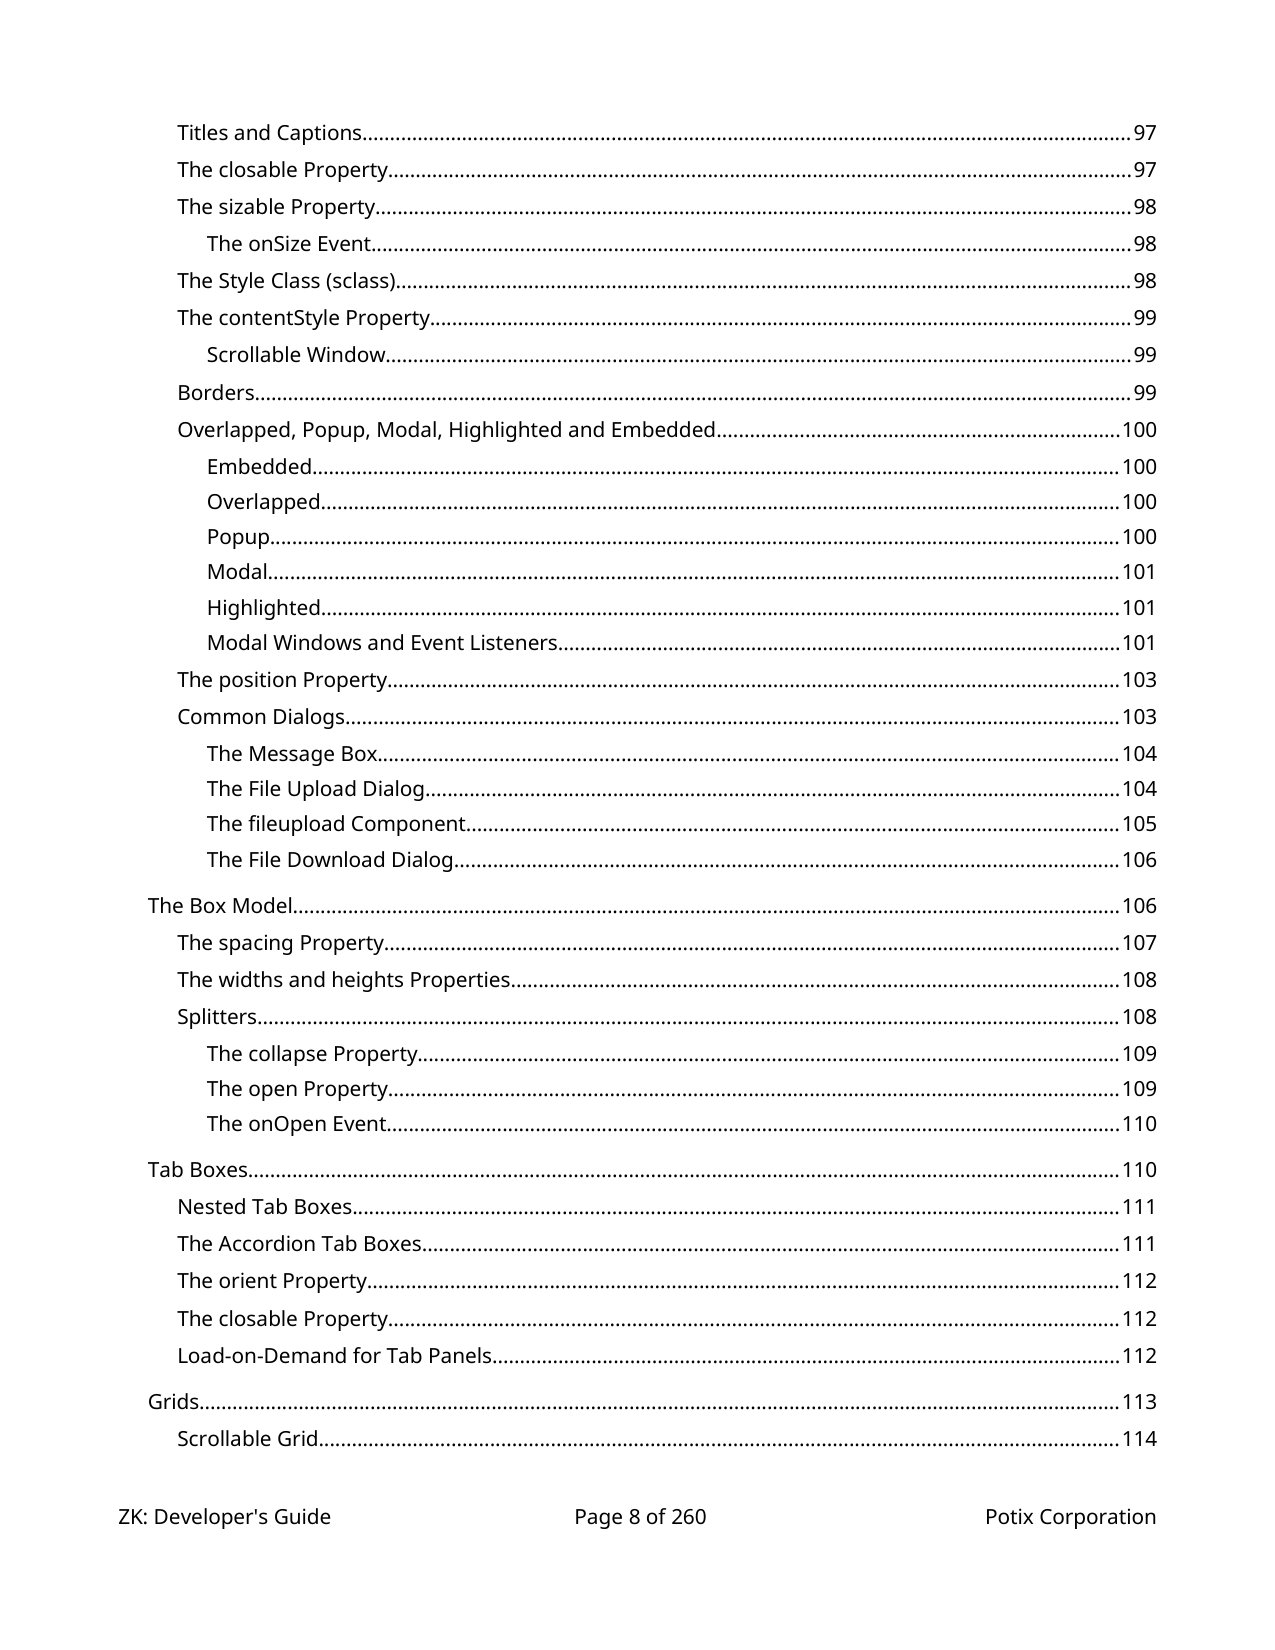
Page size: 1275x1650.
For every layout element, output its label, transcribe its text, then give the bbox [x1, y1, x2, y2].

text Embedded 100 [207, 452, 1157, 480]
text Load-on-Demand for Tab Panels 112 [177, 1341, 1157, 1369]
text Scrollable Grid 114 [177, 1424, 1157, 1452]
text Tab Boxes 110 [148, 1155, 1157, 1184]
text The fileupload Component 105 [207, 809, 1157, 838]
text The widths and heights Properties 108 [177, 965, 1157, 993]
text Popup 100 [207, 522, 1157, 551]
text The File Upload Dialog 104 [207, 774, 1157, 803]
text Overlapped, Popup, Modal, Highlighted and Embedded 100 [177, 415, 1157, 443]
text The Style Class (sclass) 98 [177, 266, 1157, 295]
text The sizable Property 98 [177, 192, 1157, 221]
text The onSize Event 98 [207, 229, 1157, 258]
text The orient Property 112 [177, 1267, 1157, 1295]
text The Accordion Tab Boxes 111 [177, 1229, 1157, 1258]
text Highlighted 101 [207, 593, 1157, 621]
text Overlapped 100 [207, 487, 1157, 515]
text The spacing Property 107 [177, 928, 1157, 956]
text The onOpen Event 110 [207, 1109, 1157, 1138]
text Common Dialogs 103 [177, 702, 1157, 730]
text The File Download Dialog 106 [207, 845, 1157, 873]
text The collapse Property 109 [207, 1039, 1157, 1067]
text Titles and Captions 97 [177, 118, 1157, 146]
text Borders 99 [177, 378, 1157, 406]
text The Box Model 106 [148, 891, 1157, 919]
text Scrollable Window 99 [207, 341, 1157, 369]
text The position Property 103 [177, 665, 1157, 693]
text The Message Box 104 [207, 739, 1157, 767]
text Modal Windows and Event Listeners 101 [207, 628, 1157, 656]
text Grids 113 [148, 1387, 1157, 1415]
text The closable Property 112 [177, 1304, 1157, 1332]
text The closable Property 97 [177, 155, 1157, 183]
text Splitters 108 [177, 1002, 1157, 1030]
text Nested Tab Boxes 111 [177, 1192, 1157, 1221]
text The contentStyle Property 99 [177, 303, 1157, 332]
text The open Property 109 [207, 1074, 1157, 1102]
text Modal 101 [207, 557, 1157, 586]
